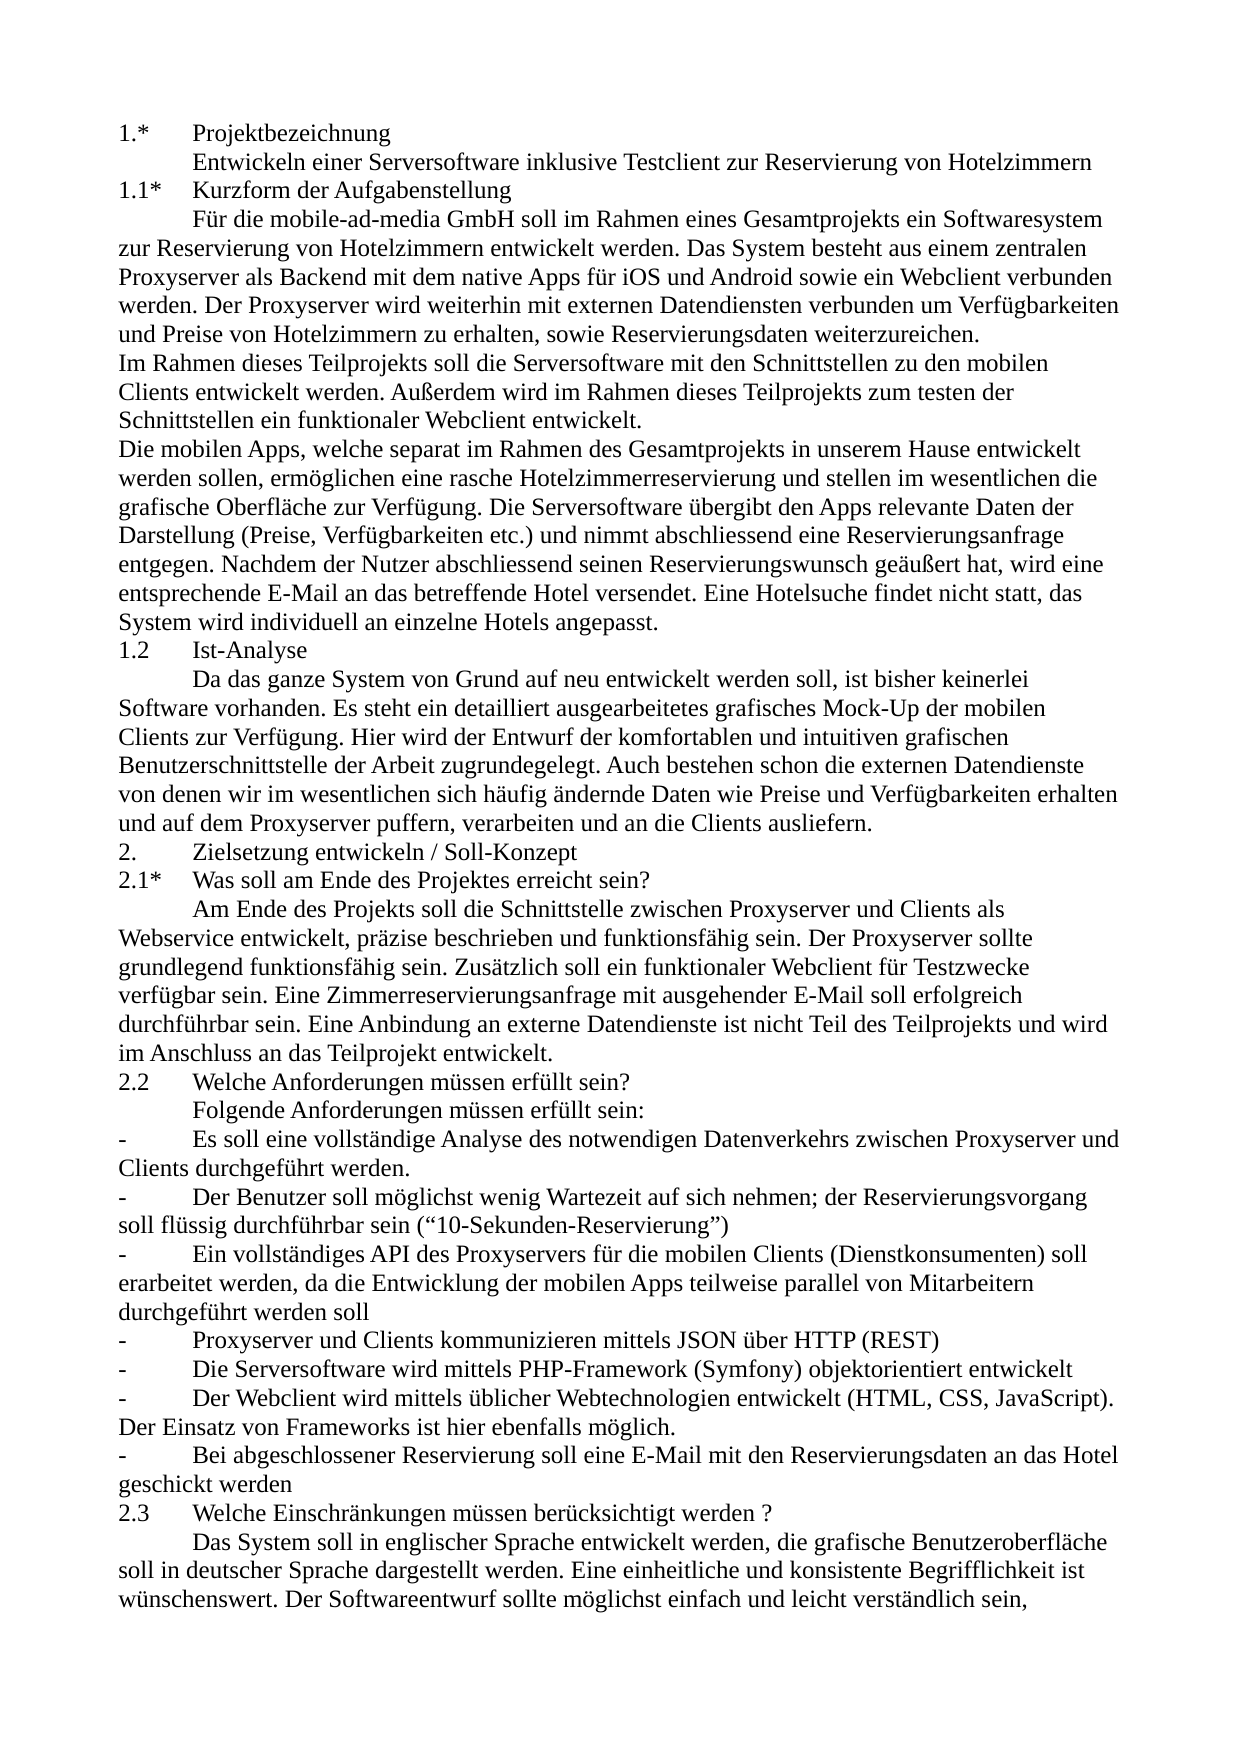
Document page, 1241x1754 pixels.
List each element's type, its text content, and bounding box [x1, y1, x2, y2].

text - Der Webclient wird mittels üblicher Webtechnologien entwickelt (HTML, CSS, JavaScript). Der Einsatz von Frameworks ist hier ebenfalls möglich. [118, 1383, 1122, 1441]
text 1.2 Ist-Analyse [118, 636, 1122, 664]
text Im Rahmen dieses Teilprojekts soll die Serversoftware mit den Schnittstellen zu den mobilen Clients entwickelt werden. Außerdem wird im Rahmen dieses Teilprojekts zum testen der Schnittstellen ein funktionaler Webclient entwickelt. [118, 348, 1122, 434]
text 2. Zielsetzung entwickeln / Soll-Konzept [118, 837, 1122, 866]
text Das System soll in englischer Sprache entwickelt werden, die grafische Benutzeroberfläche soll in deutscher Sprache dargestellt werden. Eine einheitliche und konsistente Begrifflichkeit ist wünschenswert. Der Softwareentwurf sollte möglichst einfach und leicht verständlich sein, [118, 1527, 1122, 1613]
text 1.* Projektbezeichnung [118, 118, 1122, 147]
text - Ein vollständiges API des Proxyservers für die mobilen Clients (Dienstkonsumenten) soll erarbeitet werden, da die Entwicklung der mobilen Apps teilweise parallel von Mitarbeitern durchgeführt werden soll [118, 1239, 1122, 1326]
text Am Ende des Projekts soll die Schnittstelle zwischen Proxyserver und Clients als Webservice entwickelt, präzise beschrieben und funktionsfähig sein. Der Proxyserver sollte grundlegend funktionsfähig sein. Zusätzlich soll ein funktionaler Webclient für Testzwecke verfügbar sein. Eine Zimmerreservierungsanfrage mit ausgehender E-Mail soll erfolgreich durchführbar sein. Eine Anbindung an externe Datendienste ist nicht Teil des Teilprojekts und wird im Anschluss an das Teilprojekt entwickelt. [118, 894, 1122, 1067]
text Für die mobile-ad-media GmbH soll im Rahmen eines Gesamtprojekts ein Softwaresystem zur Reservierung von Hotelzimmern entwickelt werden. Das System besteht aus einem zentralen Proxyserver als Backend mit dem native Apps für iOS und Android sowie ein Webclient verbunden werden. Der Proxyserver wird weiterhin mit externen Datendiensten verbunden um Verfügbarkeiten und Preise von Hotelzimmern zu erhalten, sowie Reservierungsdaten weiterzureichen. [118, 204, 1122, 348]
text 1.1* Kurzform der Aufgabenstellung [118, 176, 1122, 204]
text Entwickeln einer Serversoftware inklusive Testclient zur Reservierung von Hotelzimmern [118, 147, 1122, 176]
text - Die Serversoftware wird mittels PHP-Framework (Symfony) objektorientiert entwickelt [118, 1354, 1122, 1383]
text Die mobilen Apps, welche separat im Rahmen des Gesamtprojekts in unserem Hause entwickelt werden sollen, ermöglichen eine rasche Hotelzimmerreservierung und stellen im wesentlichen die grafische Oberfläche zur Verfügung. Die Serversoftware übergibt den Apps relevante Daten der Darstellung (Preise, Verfügbarkeiten etc.) und nimmt abschliessend eine Reservierungsanfrage entgegen. Nachdem der Nutzer abschliessend seinen Reservierungswunsch geäußert hat, wird eine entsprechende E-Mail an das betreffende Hotel versendet. Eine Hotelsuche findet nicht statt, das System wird individuell an einzelne Hotels angepasst. [118, 434, 1122, 636]
text Folgende Anforderungen müssen erfüllt sein: [118, 1096, 1122, 1124]
text 2.1* Was soll am Ende des Projektes erreicht sein? [118, 866, 1122, 894]
text - Bei abgeschlossener Reservierung soll eine E-Mail mit den Reservierungsdaten an das Hotel geschickt werden [118, 1441, 1122, 1498]
text Da das ganze System von Grund auf neu entwickelt werden soll, ist bisher keinerlei Software vorhanden. Es steht ein detailliert ausgearbeitetes grafisches Mock-Up der mobilen Clients zur Verfügung. Hier wird der Entwurf der komfortablen und intuitiven grafischen Benutzerschnittstelle der Arbeit zugrundegelegt. Auch bestehen schon die externen Datendienste von denen wir im wesentlichen sich häufig ändernde Daten wie Preise und Verfügbarkeiten erhalten und auf dem Proxyserver puffern, verarbeiten und an die Clients ausliefern. [118, 664, 1122, 837]
text 2.2 Welche Anforderungen müssen erfüllt sein? [118, 1067, 1122, 1096]
text - Der Benutzer soll möglichst wenig Wartezeit auf sich nehmen; der Reservierungsvorgang soll flüssig durchführbar sein (“10-Sekunden-Reservierung”) [118, 1182, 1122, 1239]
text - Es soll eine vollständige Analyse des notwendigen Datenverkehrs zwischen Proxyserver und Clients durchgeführt werden. [118, 1124, 1122, 1182]
text - Proxyserver und Clients kommunizieren mittels JSON über HTTP (REST) [118, 1326, 1122, 1354]
text 2.3 Welche Einschränkungen müssen berücksichtigt werden ? [118, 1498, 1122, 1527]
